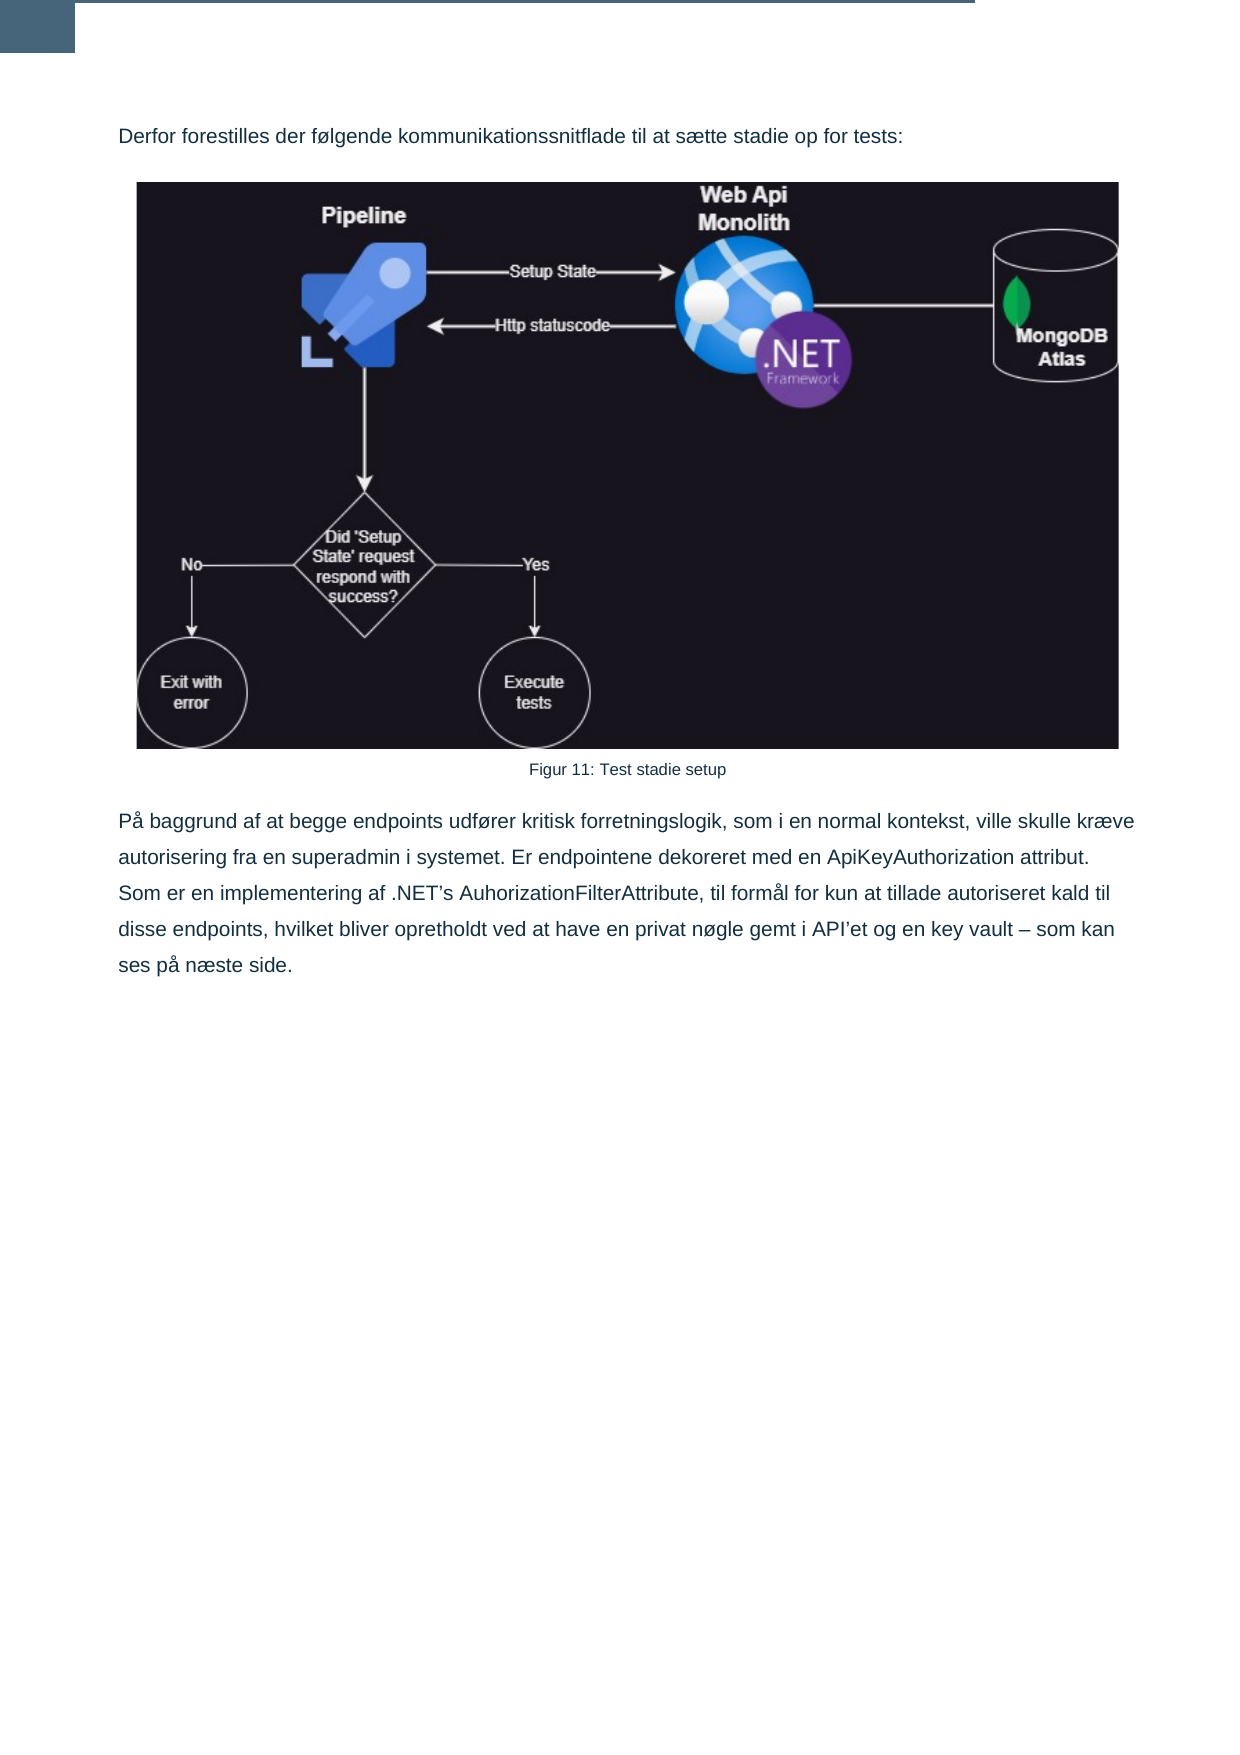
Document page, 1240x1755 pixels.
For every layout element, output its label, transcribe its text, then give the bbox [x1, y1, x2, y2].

text På baggrund af at begge endpoints udfører kritisk forretningslogik, som i en normal kontekst, ville skulle kræve autorisering fra en superadmin i systemet. Er endpointene dekoreret med en ApiKeyAuthorization attribut. Som er en implementering af .NET’s AuhorizationFilterAttribute, til formål for kun at tillade autoriseret kald til disse endpoints, hvilket bliver opretholdt ved at have en privat nøgle gemt i API’et og en key vault – som kan ses på næste side. [118, 809, 1137, 977]
text Figur 11: Test stadie setup [118, 759, 1137, 779]
text Derfor forestilles der følgende kommunikationssnitflade til at sætte stadie op for tests: [118, 123, 1137, 147]
